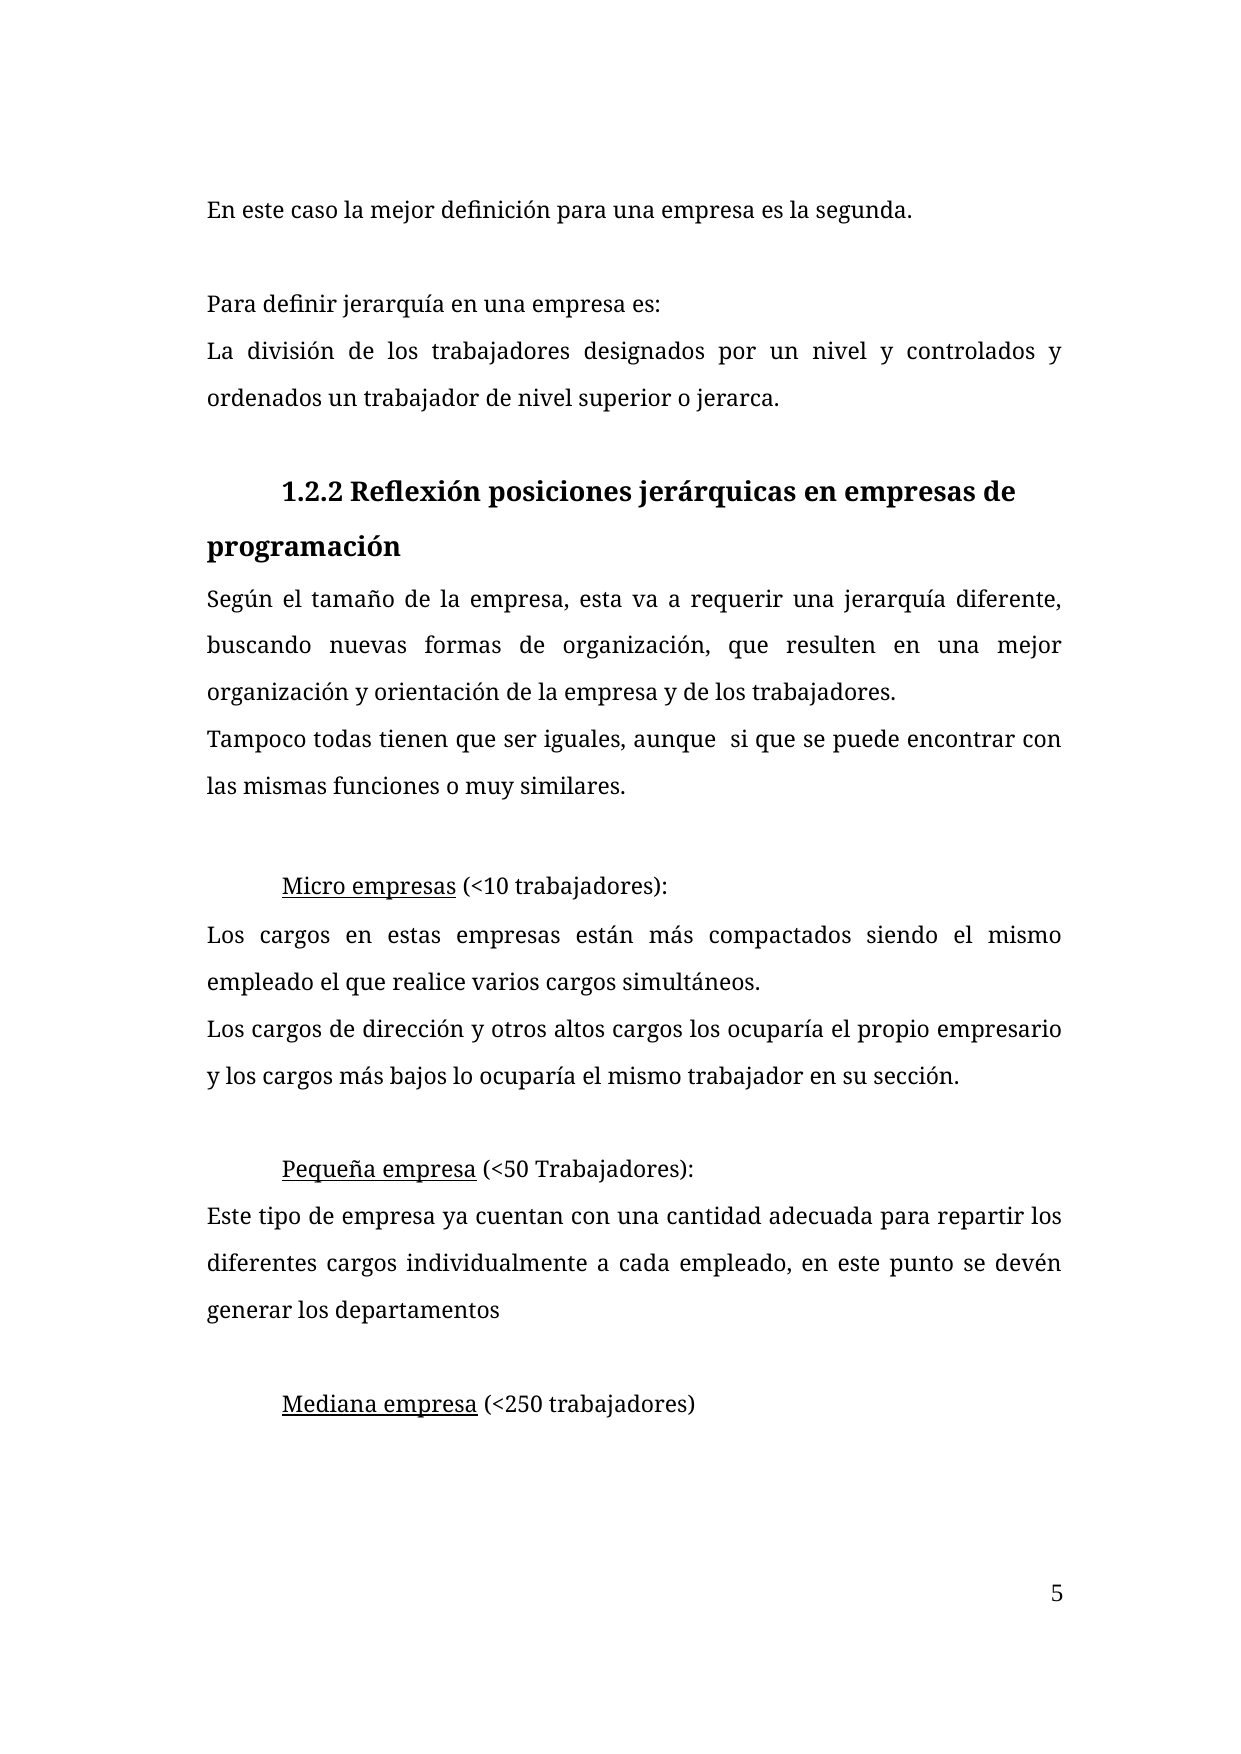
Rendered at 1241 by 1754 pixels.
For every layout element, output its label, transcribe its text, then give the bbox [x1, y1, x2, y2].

text Tampoco todas tienen que ser iguales, aunque si que se puede encontrar con las mismas funciones o muy similares. [207, 723, 1063, 801]
text Los cargos en estas empresas están más compactados siendo el mismo empleado el que realice varios cargos simultáneos. [207, 919, 1063, 997]
text Micro empresas (<10 trabajadores): [207, 868, 1063, 902]
text Para definir jerarquía en una empresa es: [207, 288, 1063, 319]
text En este caso la mejor definición para una empresa es la segunda. [207, 194, 1063, 226]
text Mediana empresa (<250 trabajadores) [207, 1388, 1063, 1419]
text Según el tamaño de la empresa, esta va a requerir una jerarquía diferente, buscando nuevas formas de organización, que resulten en una mejor organización y orientación de la empresa y de los trabajadores. [207, 583, 1063, 708]
text Pequeña empresa (<50 Trabajadores): [207, 1153, 1063, 1185]
text Los cargos de dirección y otros altos cargos los ocuparía el propio empresario y los cargos más bajos lo ocuparía el mismo trabajador en su sección. [207, 1013, 1063, 1091]
text La división de los trabajadores designados por un nivel y controlados y ordenados un trabajador de nivel superior o jerarca. [207, 335, 1063, 413]
text 1.2.2 Reflexión posiciones jerárquicas en empresas de programación [207, 472, 1063, 564]
text Este tipo de empresa ya cuentan con una cantidad adecuada para repartir los diferentes cargos individualmente a cada empleado, en este punto se devén generar los departamentos [207, 1200, 1063, 1325]
